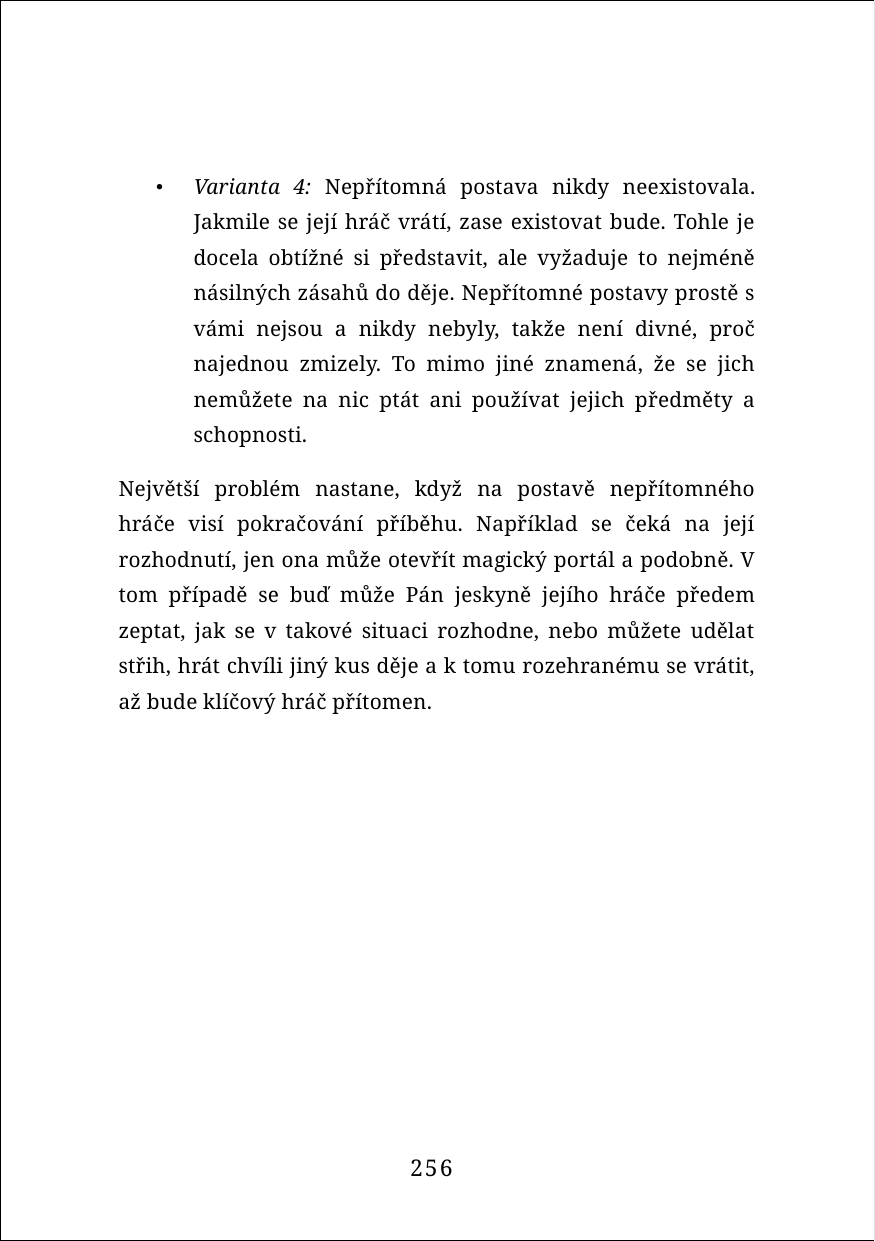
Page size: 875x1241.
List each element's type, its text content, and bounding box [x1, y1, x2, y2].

list Varianta 4: Nepřítomná postava nikdy neexistovala. Jakmile se její hráč vrátí, zase existovat bude. Tohle je docela obtížné si představit, ale vyžaduje to nejméně násilných zásahů do děje. Nepřítomné postavy prostě s vámi nejsou a nikdy nebyly, takže není divné, proč najednou zmizely. To mimo jiné znamená, že se jich nemůžete na nic ptát ani používat jejich předměty a schopnosti. [156, 172, 756, 449]
text Největší problém nastane, když na postavě nepřítomného hráče visí pokračování příběhu. Například se čeká na její rozhodnutí, jen ona může otevřít magický portál a podobně. V tom případě se buď může Pán jeskyně jejího hráče předem zeptat, jak se v takové situaci rozhodne, nebo můžete udělat střih, hrát chvíli jiný kus děje a k tomu rozehranému se vrátit, až bude klíčový hráč přítomen. [118, 474, 756, 715]
